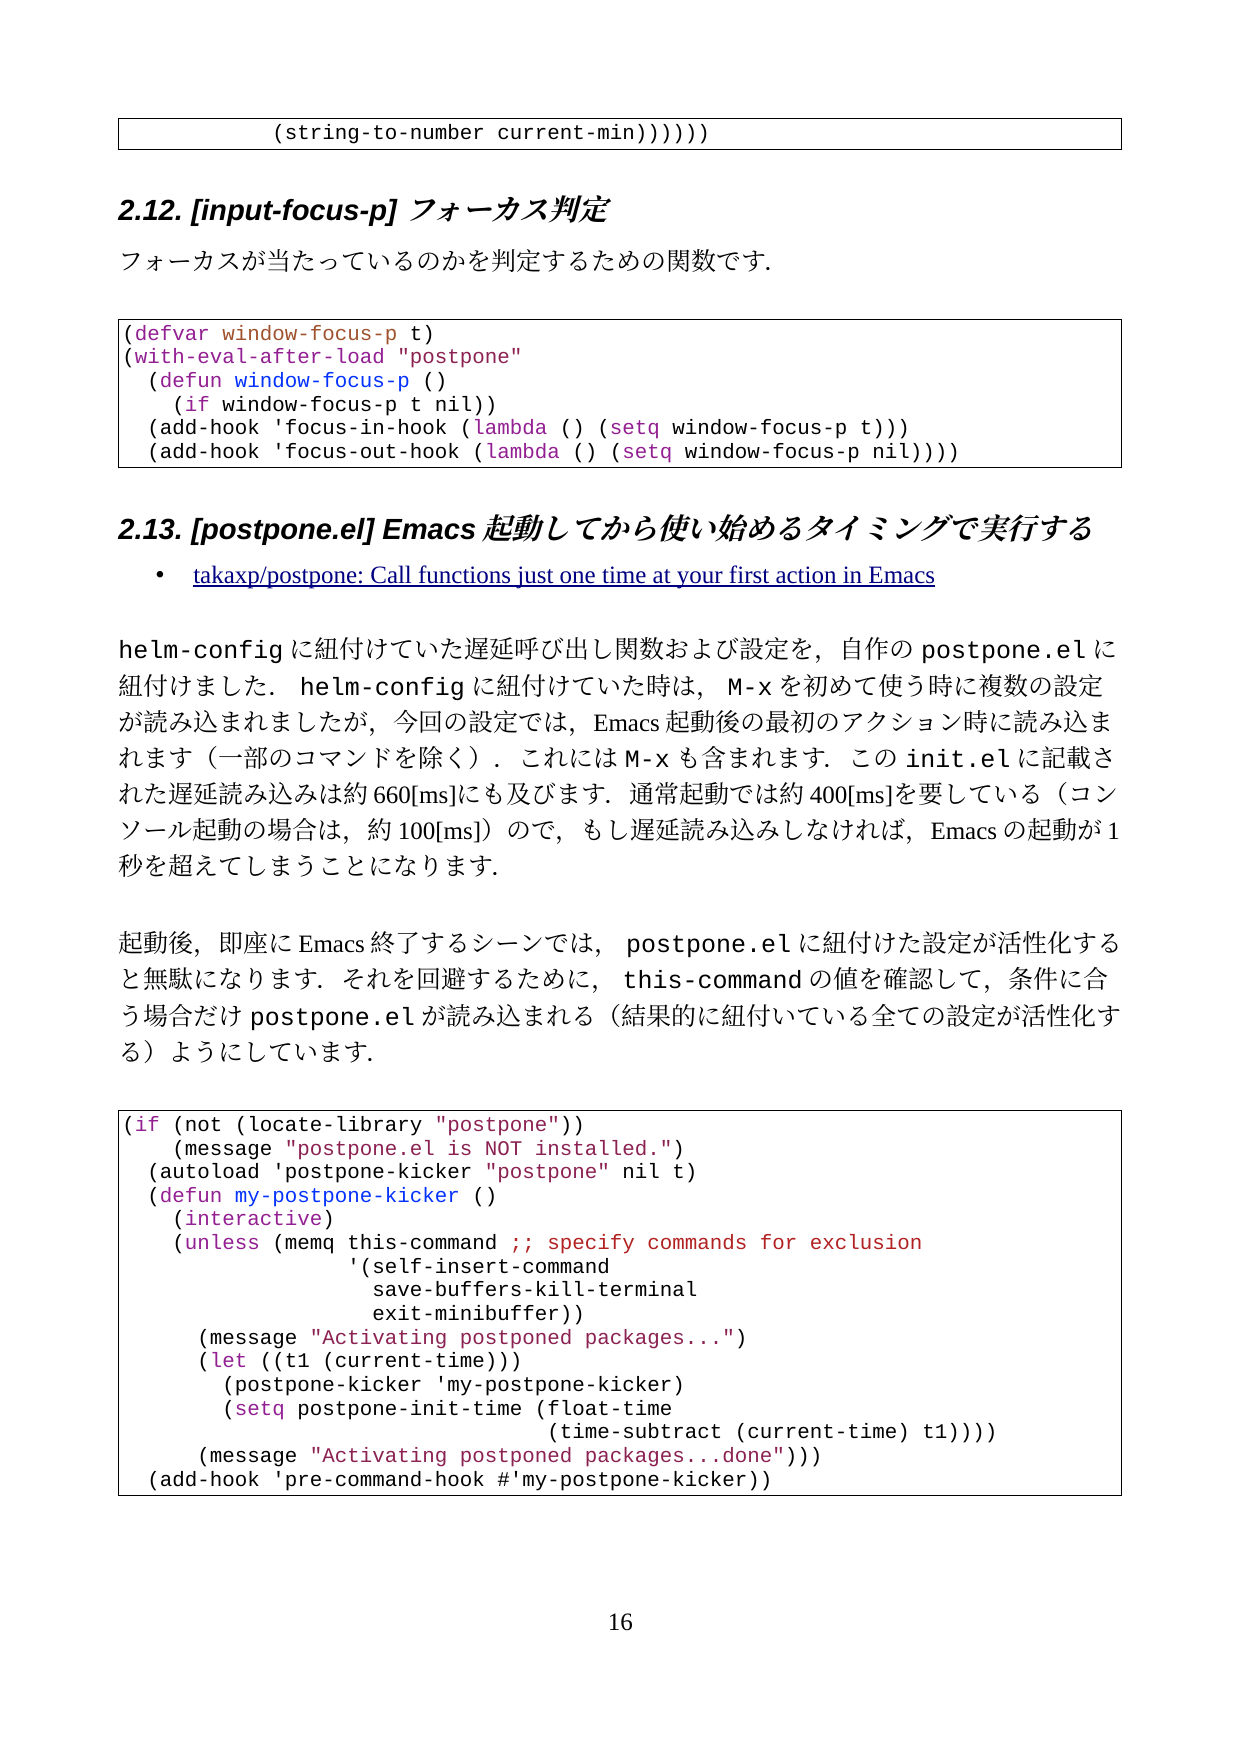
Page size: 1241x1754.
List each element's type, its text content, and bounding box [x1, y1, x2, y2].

text (message "Activating postponed packages...") [119, 1323, 1121, 1346]
text (add-hook 'pre-command-hook #'my-postpone-kicker)) [119, 1464, 1121, 1495]
text (defun my-postpone-kicker () [119, 1181, 1121, 1204]
text (setq postpone-init-time (float-time [119, 1394, 1121, 1417]
text (defvar window-focus-p t) [119, 320, 1121, 342]
text (if (not (locate-library "postpone")) [119, 1111, 1121, 1133]
text (autoload 'postpone-kicker "postpone" nil t) [119, 1157, 1121, 1181]
text (if window-focus-p t nil)) [119, 389, 1121, 413]
subtitle [postpone.el] Emacs起動してから使い始めるタイミングで実行する [118, 506, 1122, 548]
text (message "postpone.el is NOT installed.") [119, 1133, 1121, 1157]
text (postpone-kicker 'my-postpone-kicker) [119, 1370, 1121, 1394]
text 起動後，即座にEmacs終了するシーンでは， postpone.el に紐付けた設定が活性化すると無駄になります．それを回避するために， this-command の値を確認して，条件に合う場合だけ postpone.el が読み込まれる（結果的に紐付いている全ての設定が活性化する）ようにしています． [118, 924, 1122, 1097]
text (string-to-number current-min)))))) [119, 119, 1121, 149]
text (time-subtract (current-time) t1)))) [119, 1417, 1121, 1441]
text helm-config に紐付けていた遅延呼び出し関数および設定を，自作の postpone.el に紐付けました． helm-config に紐付けていた時は， M-x を初めて使う時に複数の設定が読み込まれましたが，今回の設定では，Emacs起動後の最初のアクション時に読み込まれます（一部のコマンドを除く）．これには M-x も含まれます．この init.el に記載された遅延読み込みは約660[ms]にも及びます．通常起動では約400[ms]を要している（コンソール起動の場合は，約100[ms]）ので，もし遅延読み込みしなければ，Emacsの起動が1秒を超えてしまうことになります． [118, 630, 1122, 911]
text exit-minibuffer)) [119, 1299, 1121, 1323]
text '(self-insert-command [119, 1252, 1121, 1275]
text (defun window-focus-p () [119, 366, 1121, 389]
text (add-hook 'focus-in-hook (lambda () (setq window-focus-p t))) [119, 413, 1121, 437]
text (unless (memq this-command ;; specify commands for exclusion [119, 1228, 1121, 1252]
text (let ((t1 (current-time))) [119, 1346, 1121, 1370]
list takaxp/postpone: Call functions just one time at your first action in Emacs [156, 560, 1122, 618]
subtitle [input-focus-p] フォーカス判定 [118, 187, 1122, 229]
text (add-hook 'focus-out-hook (lambda () (setq window-focus-p nil)))) [119, 437, 1121, 467]
text (with-eval-after-load "postpone" [119, 342, 1121, 366]
text (interactive) [119, 1204, 1121, 1228]
text save-buffers-kill-terminal [119, 1275, 1121, 1299]
text フォーカスが当たっているのかを判定するための関数です． [118, 241, 1122, 306]
text (message "Activating postponed packages...done"))) [119, 1441, 1121, 1464]
